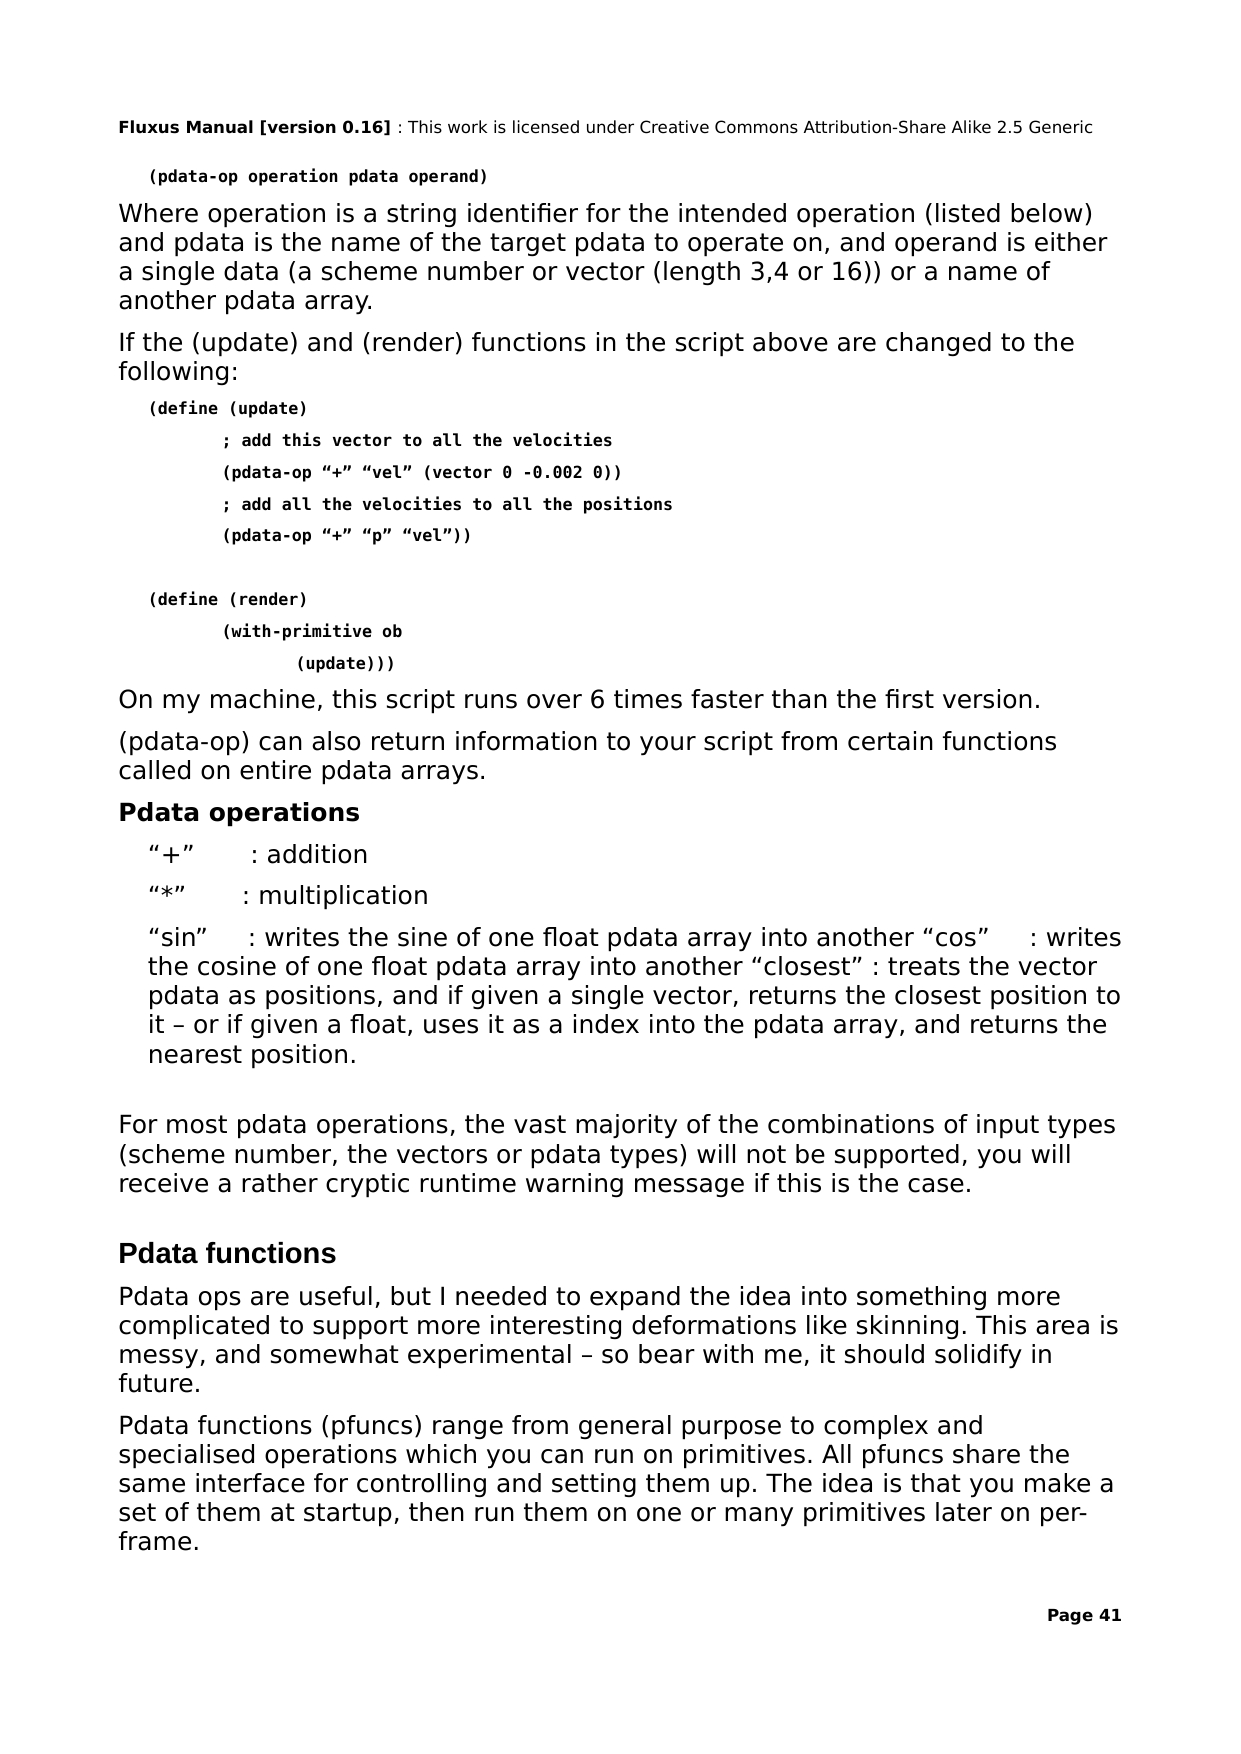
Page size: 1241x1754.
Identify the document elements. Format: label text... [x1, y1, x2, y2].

subtitle Pdata functions [118, 1236, 1122, 1269]
text (pdata-op) can also return information to your script from certain functions called on entire pdata arrays. [118, 727, 1122, 786]
text If the (update) and (render) functions in the script above are changed to the following: [118, 328, 1122, 386]
text Where operation is a string identifier for the intended operation (listed below) and pdata is the name of the target pdata to operate on, and operand is either a single data (a scheme number or vector (length 3,4 or 16)) or a name of another pdata array. [118, 199, 1122, 316]
text ; add all the velocities to all the positions [148, 494, 1122, 514]
text ; add this vector to all the velocities [148, 431, 1122, 450]
text For most pdata operations, the vast majority of the combinations of input types (scheme number, the vectors or pdata types) will not be supported, you will receive a rather cryptic runtime warning message if this is the case. [118, 1111, 1122, 1198]
text (define (render) [148, 590, 1122, 609]
text (pdata-op “+” “p” “vel”)) [148, 526, 1122, 546]
text Pdata ops are useful, but I needed to expand the idea into something more complicated to support more interesting deformations like skinning. This area is messy, and somewhat experimental – so bear with me, it should solidify in future. [118, 1282, 1122, 1398]
text (pdata-op operation pdata operand) [148, 167, 1122, 186]
text “sin” : writes the sine of one float pdata array into another “cos” : writes the cosine of one float pdata array into another “closest” : treats the vector pdata as positions, and if given a single vector, returns the closest position to it – or if given a float, uses it as a index into the pdata array, and returns the nearest position. [148, 923, 1122, 1069]
text Pdata functions (pfuncs) range from general purpose to complex and specialised operations which you can run on primitives. All pfuncs share the same interface for controlling and setting them up. The idea is that you make a set of them at startup, then run them on one or many primitives later on per-frame. [118, 1411, 1122, 1557]
text (pdata-op “+” “vel” (vector 0 -0.002 0)) [148, 463, 1122, 482]
text On my machine, this script runs over 6 times faster than the first version. [118, 686, 1122, 715]
text “*” : multiplication [148, 882, 1122, 911]
text (with-primitive ob [148, 622, 1122, 641]
text (update))) [148, 654, 1122, 673]
text “+” : addition [148, 840, 1122, 869]
text Pdata operations [118, 798, 1122, 827]
text (define (update) [148, 399, 1122, 418]
